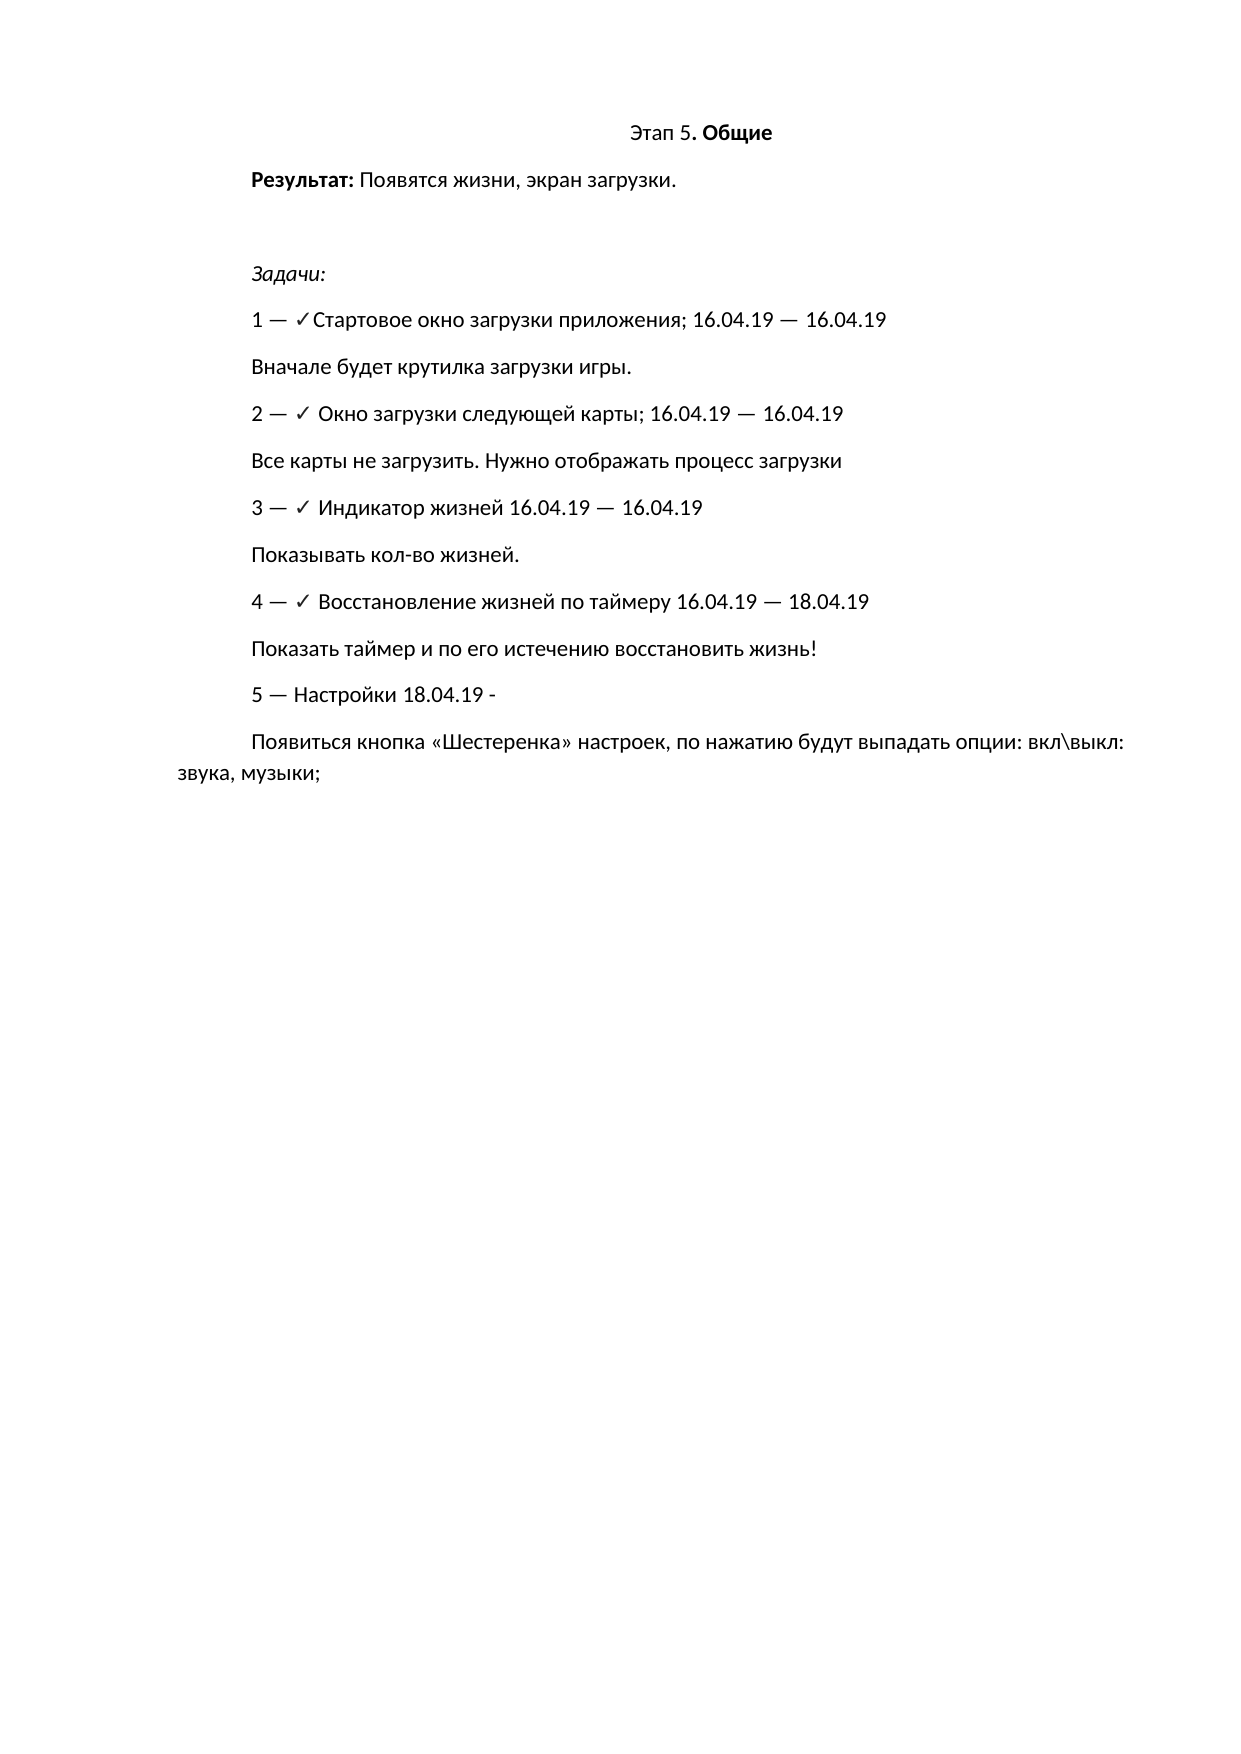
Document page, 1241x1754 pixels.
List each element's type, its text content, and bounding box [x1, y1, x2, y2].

text 1 — ✓Стартовое окно загрузки приложения; 16.04.19 — 16.04.19 [177, 306, 1152, 334]
text Появиться кнопка «Шестеренка» настроек, по нажатию будут выпадать опции: вкл\выкл: звука, музыки; [177, 727, 1152, 786]
text Задачи: [177, 259, 1152, 287]
text 2 — ✓ Окно загрузки следующей карты; 16.04.19 — 16.04.19 [177, 399, 1152, 427]
text Показывать кол-во жизней. [177, 540, 1152, 568]
text Показать таймер и по его истечению восстановить жизнь! [177, 634, 1152, 662]
text Результат: Появятся жизни, экран загрузки. [177, 165, 1152, 193]
text Вначале будет крутилка загрузки игры. [177, 352, 1152, 381]
text 4 — ✓ Восстановление жизней по таймеру 16.04.19 — 18.04.19 [177, 587, 1152, 615]
text 3 — ✓ Индикатор жизней 16.04.19 — 16.04.19 [177, 493, 1152, 521]
text 5 — Настройки 18.04.19 - [177, 681, 1152, 709]
text Этап 5. Общие [177, 118, 1152, 146]
text Все карты не загрузить. Нужно отображать процесс загрузки [177, 446, 1152, 474]
